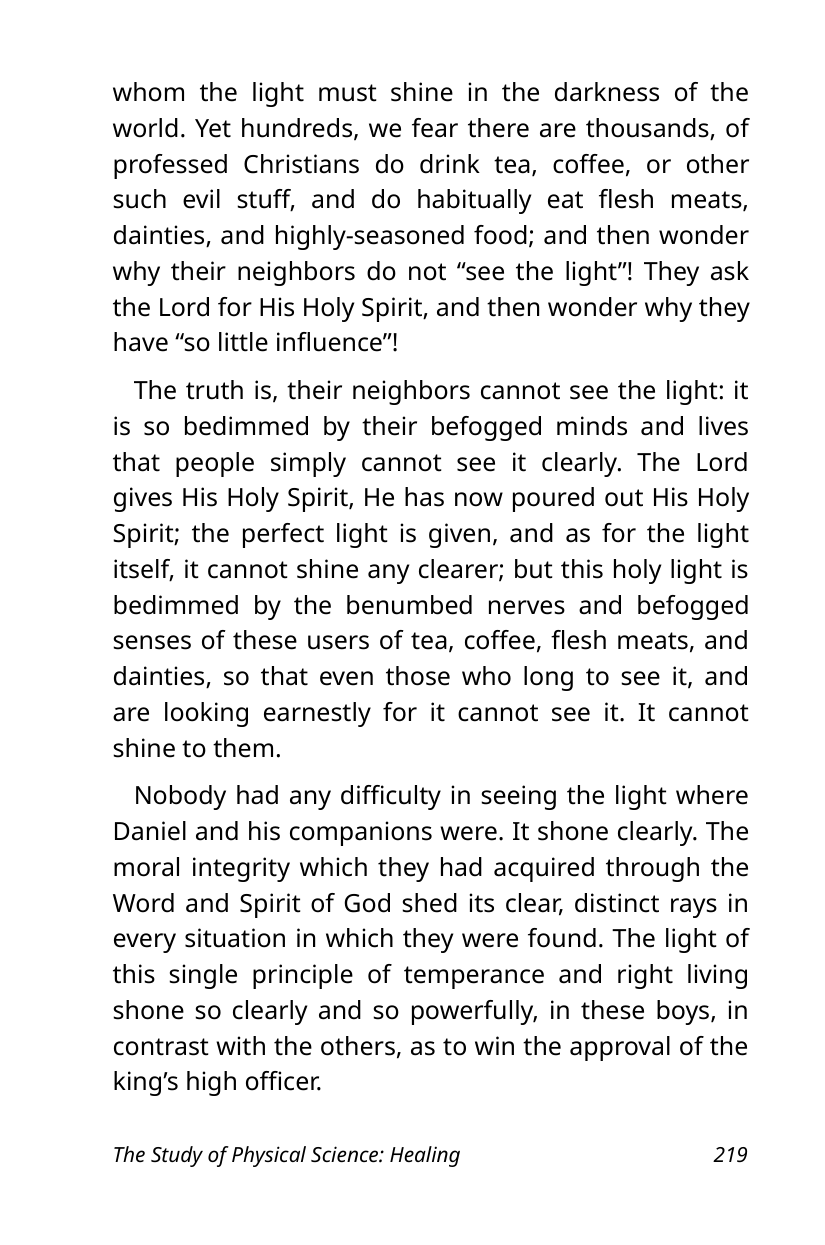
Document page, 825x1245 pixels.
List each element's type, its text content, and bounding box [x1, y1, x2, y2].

text Nobody had any difficulty in seeing the light where Daniel and his companions were. It shone clearly. The moral integrity which they had acquired through the Word and Spirit of God shed its clear, distinct rays in every situation in which they were found. The light of this single principle of temperance and right living shone so clearly and so powerfully, in these boys, in contrast with the others, as to win the approval of the king’s high officer. [112, 778, 750, 1098]
text whom the light must shine in the darkness of the world. Yet hundreds, we fear there are thousands, of professed Christians do drink tea, coffee, or other such evil stuff, and do habitually eat flesh meats, dainties, and highly-seasoned food; and then wonder why their neighbors do not “see the light”! They ask the Lord for His Holy Spirit, and then wonder why they have “so little influence”! [112, 75, 750, 359]
text The truth is, their neighbors cannot see the light: it is so bedimmed by their befogged minds and lives that people simply cannot see it clearly. The Lord gives His Holy Spirit, He has now poured out His Holy Spirit; the perfect light is given, and as for the light itself, it cannot shine any clearer; but this holy light is bedimmed by the benumbed nerves and befogged senses of these users of tea, coffee, flesh meats, and dainties, so that even those who long to see it, and are looking earnestly for it cannot see it. It cannot shine to them. [112, 373, 750, 764]
